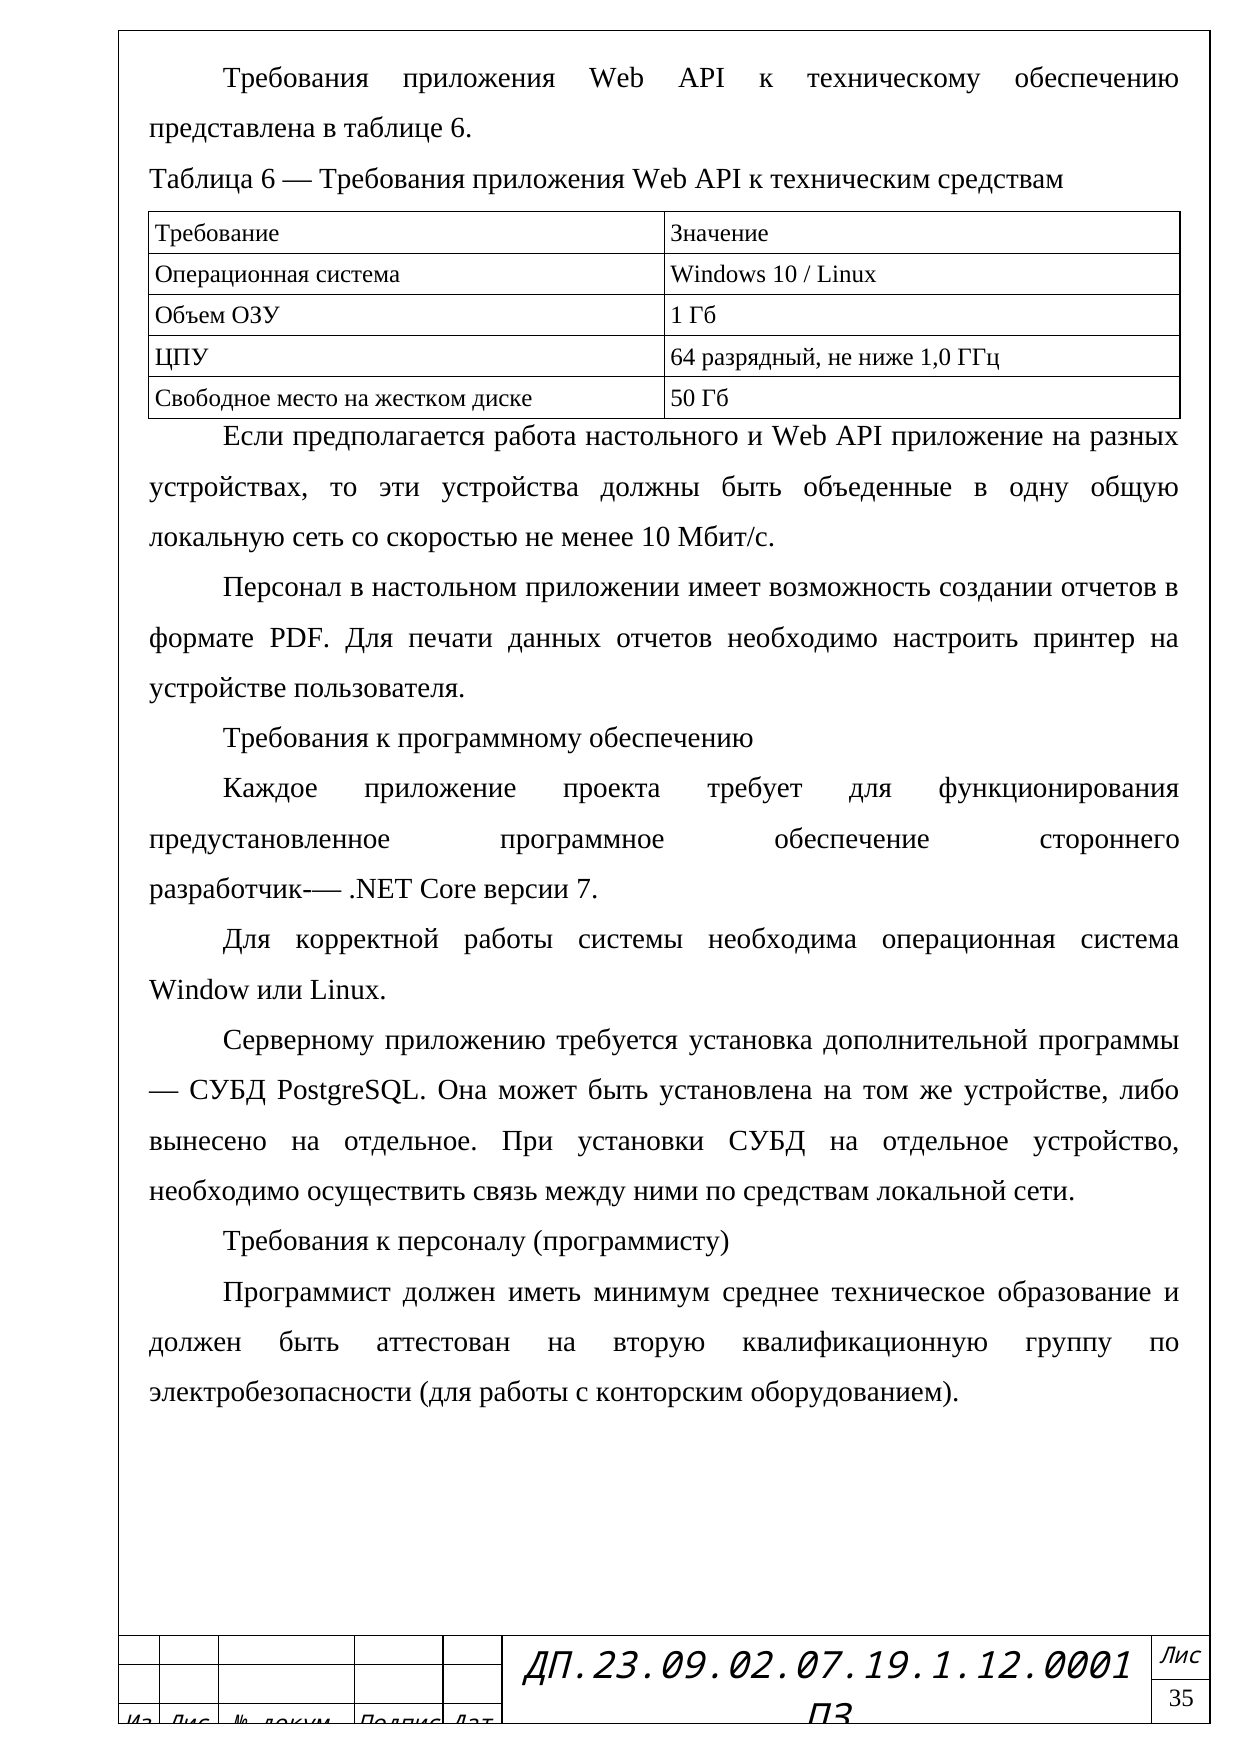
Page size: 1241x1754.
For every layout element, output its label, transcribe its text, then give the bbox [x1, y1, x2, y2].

text Для корректной работы системы необходима операционная система Window или Linux. [149, 922, 1180, 1005]
table_cell Объем ОЗУ [149, 295, 664, 335]
table_cell 50 Гб [665, 377, 1179, 417]
table_cell 1 Гб [665, 295, 1179, 335]
text Таблица 6 — Требования приложения Web API к техническим средствам [149, 161, 1180, 194]
text Требования приложения Web API к техническому обеспечению представлена в таблице 6. [149, 60, 1180, 144]
table_header Значение [665, 212, 1179, 252]
table_cell ЦПУ [149, 336, 664, 376]
table_cell Операционная система [149, 254, 664, 294]
text Если предполагается работа настольного и Web API приложение на разных устройствах, то эти устройства должны быть объеденные в одну общую локальную сеть со скоростью не менее 10 Мбит/с. [149, 419, 1180, 553]
text Требования к программному обеспечению [149, 720, 1180, 754]
text Программист должен иметь минимум среднее техническое образование и должен быть аттестован на вторую квалификационную группу по электробезопасности (для работы с конторским оборудованием). [149, 1274, 1180, 1408]
text Каждое приложение проекта требует для функционирования предустановленное программное обеспечение стороннего разработчик‑— .NET Core версии 7. [149, 771, 1180, 905]
table_cell 64 разрядный, не ниже 1,0 ГГц [665, 336, 1179, 376]
text Персонал в настольном приложении имеет возможность создании отчетов в формате PDF. Для печати данных отчетов необходимо настроить принтер на устройстве пользователя. [149, 569, 1180, 703]
text Требования к персоналу (программисту) [149, 1223, 1180, 1257]
text Серверному приложению требуется установка дополнительной программы — СУБД PostgreSQL. Она может быть установлена на том же устройстве, либо вынесено на отдельное. При установки СУБД на отдельное устройство, необходимо осуществить связь между ними по средствам локальной сети. [149, 1022, 1180, 1207]
table_cell Свободное место на жестком диске [149, 377, 664, 417]
table_cell Windows 10 / Linux [665, 254, 1179, 294]
table_header Требование [149, 212, 664, 252]
